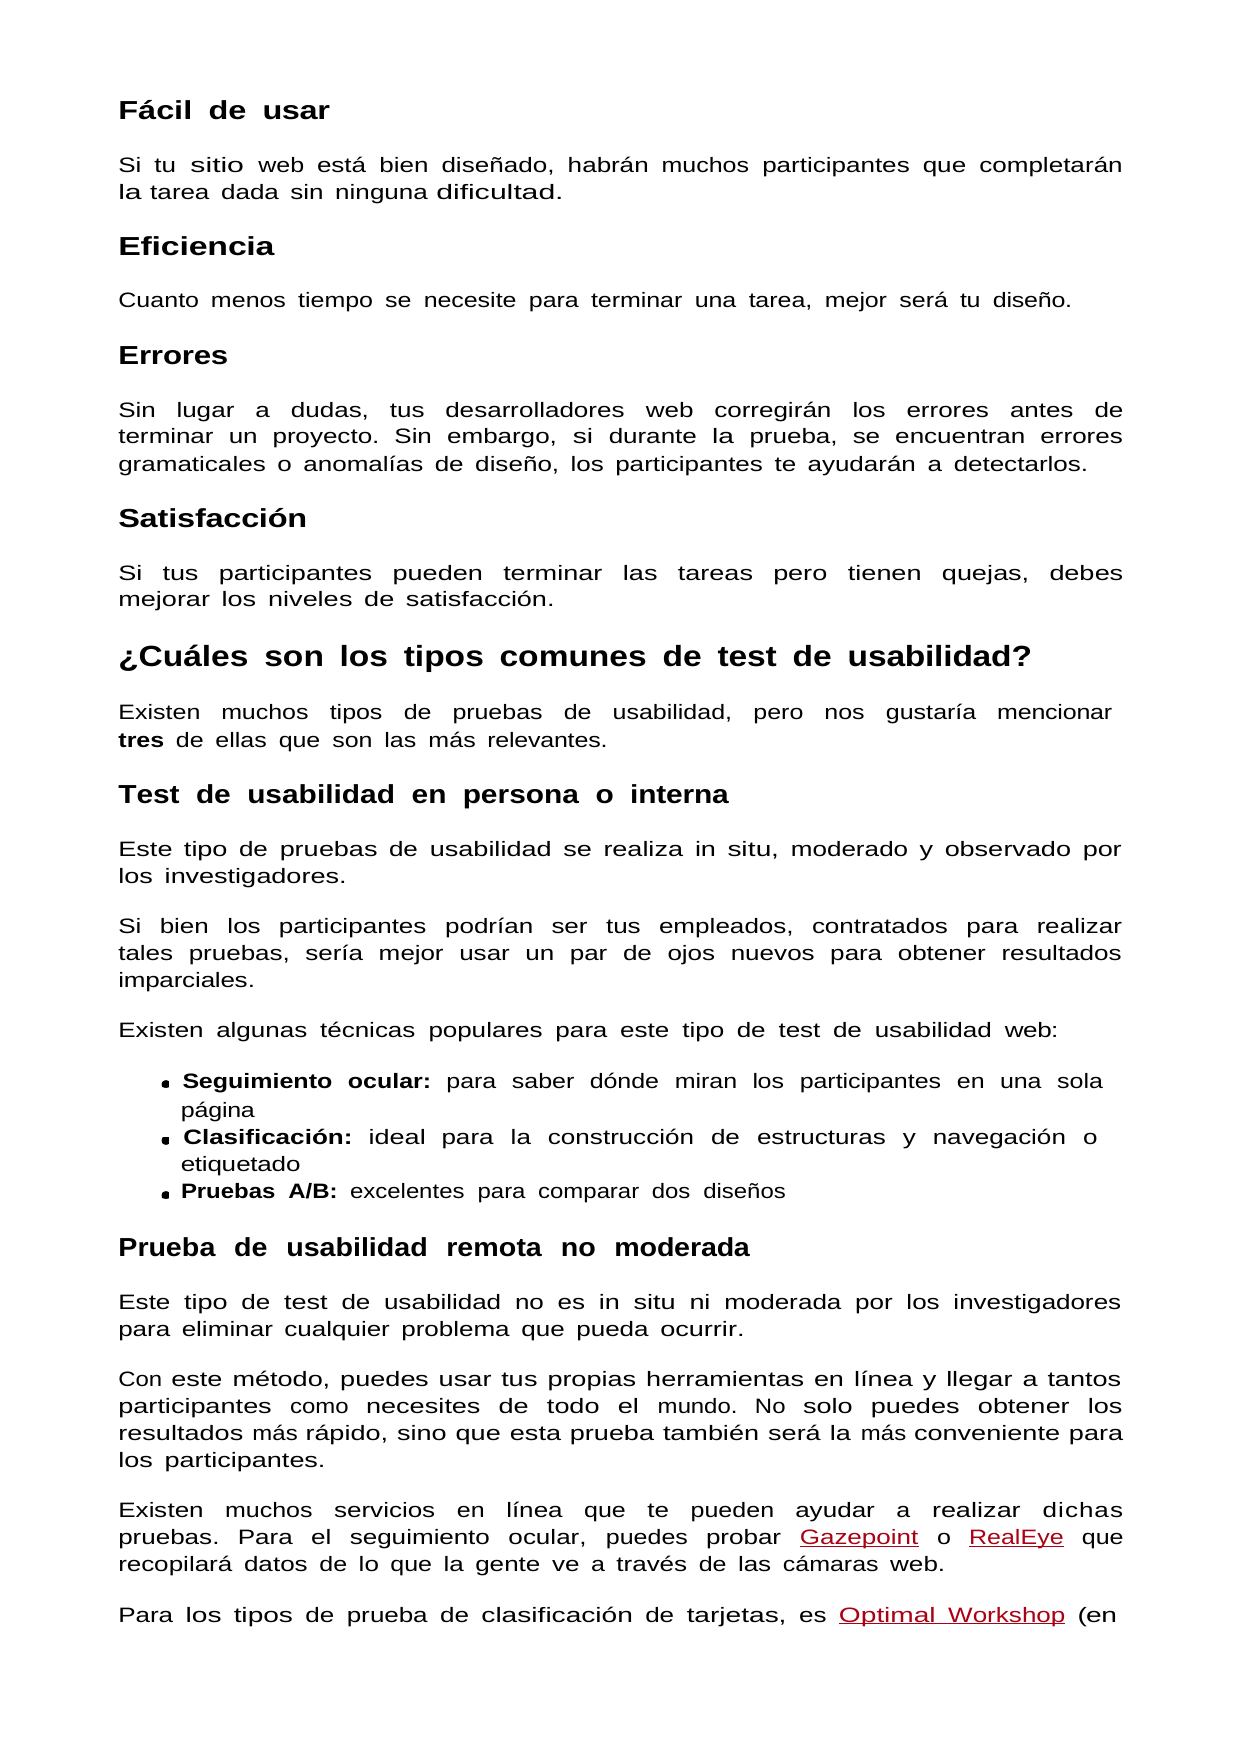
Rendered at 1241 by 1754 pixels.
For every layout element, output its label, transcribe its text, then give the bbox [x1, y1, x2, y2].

text Si tu sitio web está bien diseñado, habrán muchos participantes que completarán la tarea dada sin ninguna dificultad. [118, 152, 1122, 203]
text Clasificación: ideal para la construcción de estructuras y navegación o etiquetado [162, 1125, 1122, 1176]
text Existen algunas técnicas populares para este tipo de test de usabilidad web: [118, 1018, 1138, 1042]
text Si tus participantes pueden terminar las tareas pero tienen quejas, debes mejorar los niveles de satisfacción. [118, 560, 1123, 611]
text Pruebas A/B: excelentes para comparar dos diseños [162, 1179, 1138, 1206]
subtitle Fácil de usar [118, 95, 1138, 125]
picture [161, 1080, 169, 1088]
subtitle ¿Cuáles son los tipos comunes de test de usabilidad? [118, 639, 1138, 672]
text Cuanto menos tiempo se necesite para terminar una tarea, mejor será tu diseño. [118, 288, 1138, 312]
subtitle Satisfacción [118, 503, 1138, 533]
text Existen muchos servicios en línea que te pueden ayudar a realizar dichas pruebas. Para el seguimiento ocular, puedes probar Gazepoint o RealEye que recopilará datos de lo que la gente ve a través de las cámaras web. [118, 1498, 1123, 1576]
picture [161, 1137, 169, 1145]
subtitle Eficiencia [118, 231, 1138, 261]
text Con este método, puedes usar tus propias herramientas en línea y llegar a tantos participantes como necesites de todo el mundo. No solo puedes obtener los resultados más rápido, sino que esta prueba también será la más conveniente para los participantes. [118, 1367, 1123, 1472]
picture [161, 1191, 169, 1199]
subtitle Test de usabilidad en persona o interna [118, 779, 1138, 809]
text Este tipo de test de usabilidad no es in situ ni moderada por los investigadores para eliminar cualquier problema que pueda ocurrir. [118, 1290, 1122, 1341]
subtitle Errores [118, 340, 1138, 370]
text Para los tipos de prueba de clasificación de tarjetas, es Optimal Workshop (en [118, 1602, 1138, 1626]
subtitle Prueba de usabilidad remota no moderada [118, 1232, 1138, 1262]
text Si bien los participantes podrían ser tus empleados, contratados para realizar tales pruebas, sería mejor usar un par de ojos nuevos para obtener resultados imparciales. [118, 914, 1123, 992]
text Este tipo de pruebas de usabilidad se realiza in situ, moderado y observado por los investigadores. [118, 837, 1122, 887]
text tres de ellas que son las más relevantes. [118, 727, 1138, 751]
text Existen muchos tipos de pruebas de usabilidad, pero nos gustaría mencionar [118, 700, 1138, 724]
text Seguimiento ocular: para saber dónde miran los participantes en una sola página [162, 1068, 1122, 1122]
text Sin lugar a dudas, tus desarrolladores web corregirán los errores antes de terminar un proyecto. Sin embargo, si durante la prueba, se encuentran errores gramaticales o anomalías de diseño, los participantes te ayudarán a detectarlos. [118, 397, 1123, 475]
